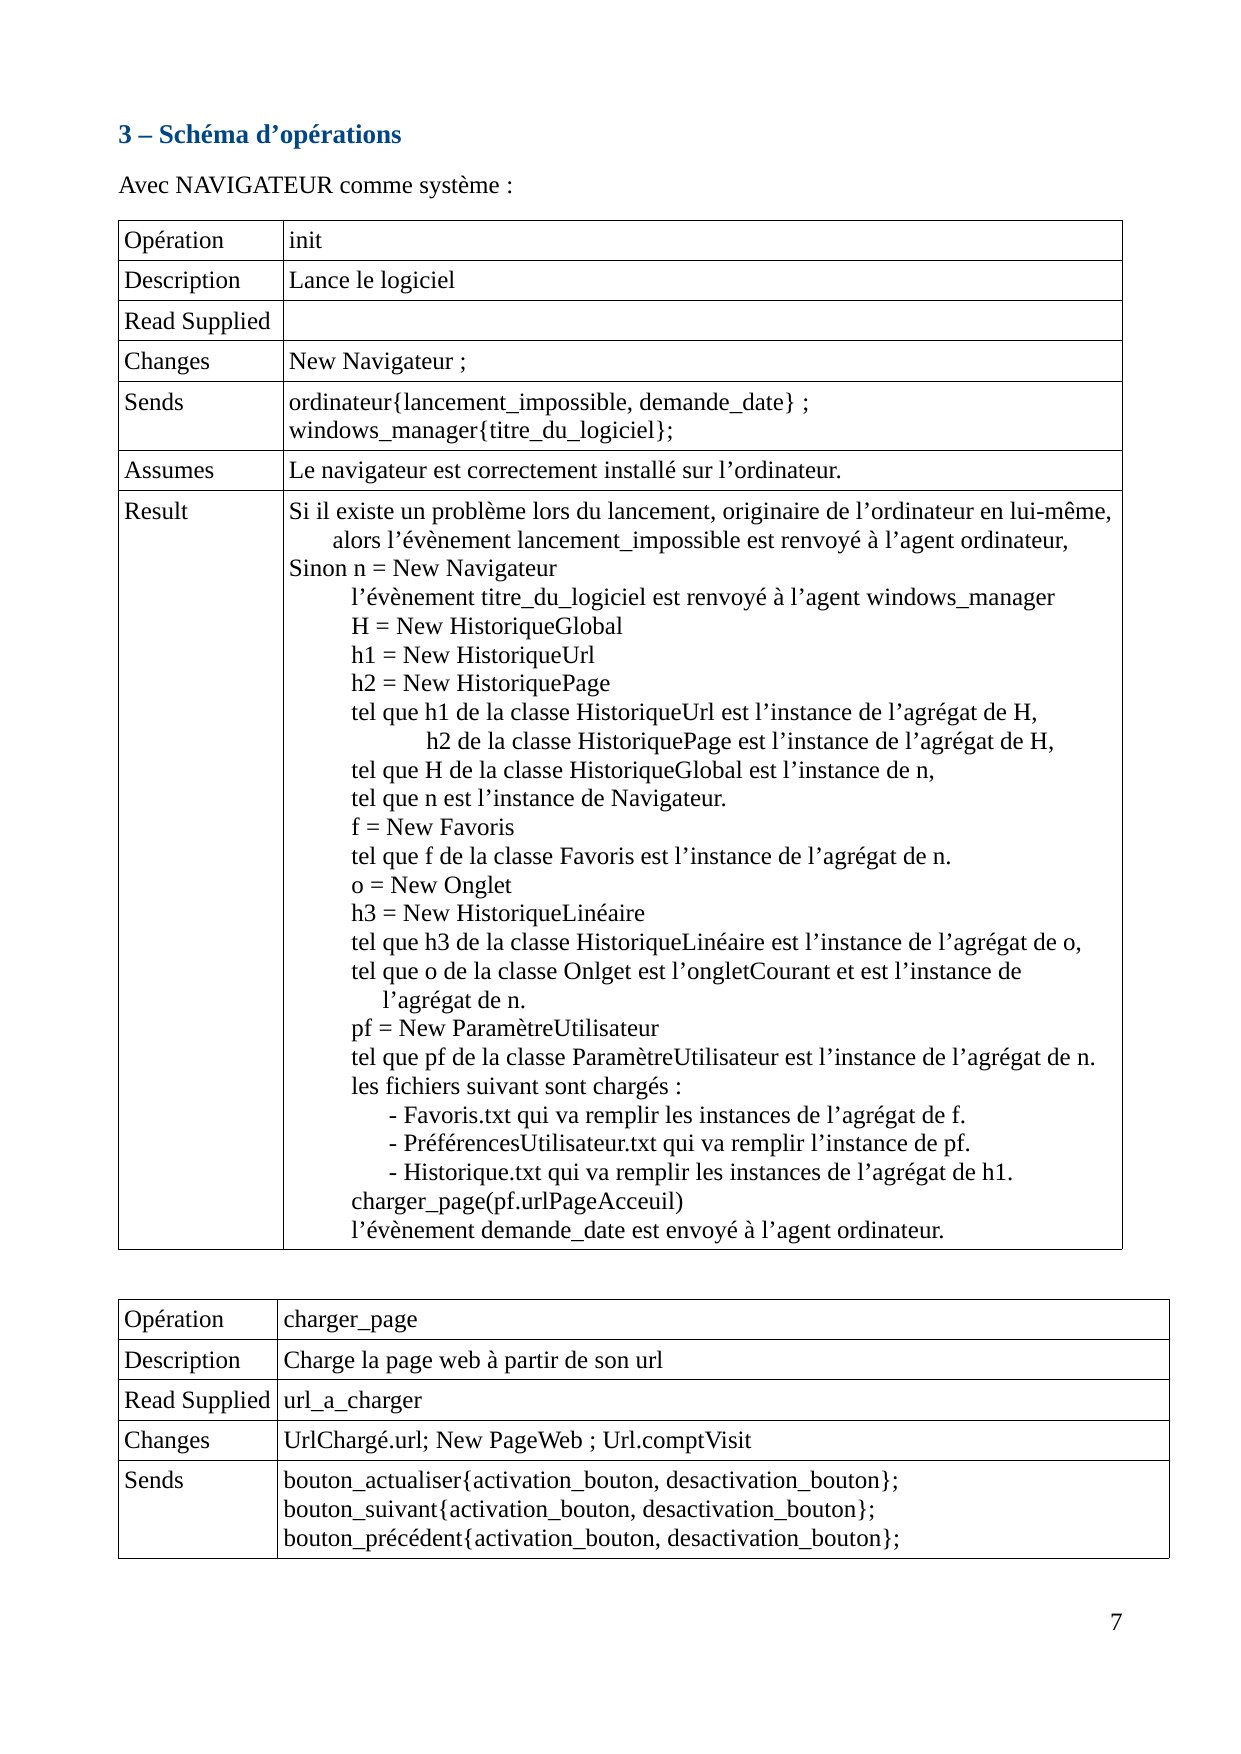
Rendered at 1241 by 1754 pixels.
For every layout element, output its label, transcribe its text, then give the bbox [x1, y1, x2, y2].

table_cell Le navigateur est correctement installé sur l’ordinateur. [284, 451, 1122, 490]
table_header Opération [119, 221, 283, 260]
table_cell ordinateur{lancement_impossible, demande_date} ; windows_manager{titre_du_logiciel}; [284, 382, 1122, 450]
table_cell New Navigateur ; [284, 341, 1122, 381]
table_cell Si il existe un problème lors du lancement, originaire de l’ordinateur en lui-même, alors l’évènement lancement_impossible est renvoyé à l’agent ordinateur, Sinon n = New Navigateur l’évènement titre_du_logiciel est renvoyé à l’agent windows_manager H = New HistoriqueGlobal h1 = New HistoriqueUrl h2 = New HistoriquePage tel que h1 de la classe HistoriqueUrl est l’instance de l’agrégat de H, h2 de la classe HistoriquePage est l’instance de l’agrégat de H, tel que H de la classe HistoriqueGlobal est l’instance de n, tel que n est l’instance de Navigateur. f = New Favoris tel que f de la classe Favoris est l’instance de l’agrégat de n. o = New Onglet h3 = New HistoriqueLinéaire tel que h3 de la classe HistoriqueLinéaire est l’instance de l’agrégat de o, tel que o de la classe Onlget est l’ongletCourant et est l’instance de l’agrégat de n. pf = New ParamètreUtilisateur tel que pf de la classe ParamètreUtilisateur est l’instance de l’agrégat de n. les fichiers suivant sont chargés : - Favoris.txt qui va remplir les instances de l’agrégat de f. - PréférencesUtilisateur.txt qui va remplir l’instance de pf. - Historique.txt qui va remplir les instances de l’agrégat de h1. charger_page(pf.urlPageAcceuil) l’évènement demande_date est envoyé à l’agent ordinateur. [284, 491, 1122, 1249]
table_header charger_page [278, 1300, 1169, 1339]
table_cell Assumes [119, 451, 283, 490]
table_cell UrlChargé.url; New PageWeb ; Url.comptVisit [278, 1421, 1169, 1460]
table_cell [284, 301, 1122, 340]
table_cell Sends [119, 382, 283, 450]
table_cell Result [119, 491, 283, 1249]
table_cell Sends [119, 1461, 277, 1558]
table_cell Description [119, 261, 283, 300]
table_cell Charge la page web à partir de son url [278, 1340, 1169, 1379]
table_cell url_a_charger [278, 1380, 1169, 1419]
text 3 – Schéma d’opérations [118, 118, 1122, 149]
table_cell Changes [119, 1421, 277, 1460]
text Avec NAVIGATEUR comme système : [118, 170, 1122, 199]
table_cell bouton_actualiser{activation_bouton, desactivation_bouton}; bouton_suivant{activation_bouton, desactivation_bouton}; bouton_précédent{activation_bouton, desactivation_bouton}; [278, 1461, 1169, 1558]
table_header init [284, 221, 1122, 260]
table_header Opération [119, 1300, 277, 1339]
table_cell Changes [119, 341, 283, 381]
table_cell Description [119, 1340, 277, 1379]
table_cell Read Supplied [119, 301, 283, 340]
table_cell Read Supplied [119, 1380, 277, 1419]
table_cell Lance le logiciel [284, 261, 1122, 300]
